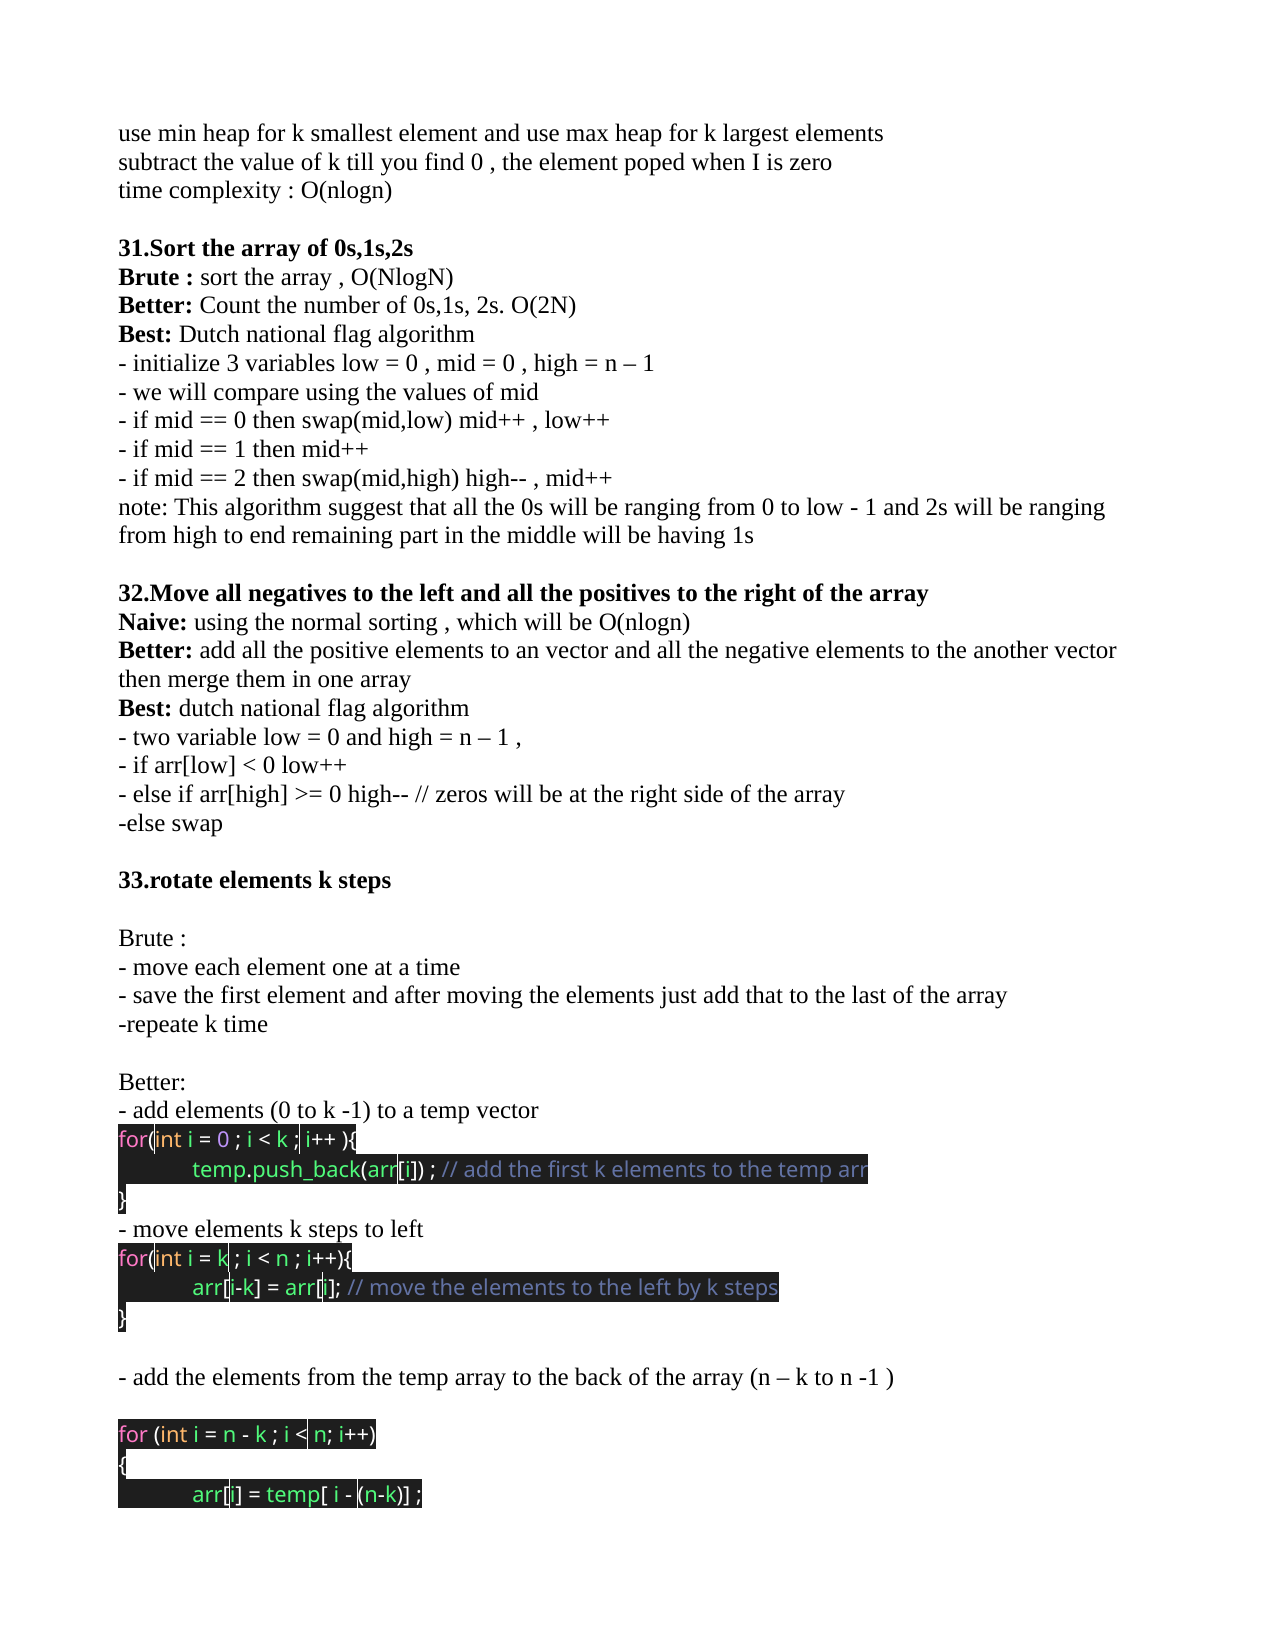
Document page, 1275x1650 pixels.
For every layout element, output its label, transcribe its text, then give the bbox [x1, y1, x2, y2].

text Brute : sort the array , O(NlogN) [118, 262, 1157, 291]
text 32.Move all negatives to the left and all the positives to the right of the array [118, 578, 1157, 607]
text - add elements (0 to k -1) to a temp vector [118, 1096, 1157, 1124]
text subtract the value of k till you find 0 , the element poped when I is zero [118, 147, 1157, 176]
text - add the elements from the temp array to the back of the array (n – k to n -1 ) [118, 1362, 1157, 1390]
text Better: [118, 1067, 1157, 1096]
text } [118, 1302, 1157, 1332]
text } [118, 1184, 1157, 1214]
text Naive: using the normal sorting , which will be O(nlogn) [118, 607, 1157, 636]
text for (int i = n - k ; i < n; i++) [118, 1419, 1157, 1449]
text Best: dutch national flag algorithm [118, 693, 1157, 722]
text time complexity : O(nlogn) [118, 176, 1157, 204]
text 31.Sort the array of 0s,1s,2s [118, 233, 1157, 262]
text -repeate k time [118, 1009, 1157, 1038]
text 33.rotate elements k steps [118, 866, 1157, 894]
text arr[i] = temp[ i - (n-k)] ; [118, 1479, 1157, 1508]
text { [118, 1449, 1157, 1479]
text Better: Count the number of 0s,1s, 2s. O(2N) [118, 291, 1157, 319]
text arr[i-k] = arr[i]; // move the elements to the left by k steps [118, 1272, 1157, 1302]
text - if arr[low] < 0 low++ [118, 751, 1157, 779]
text - initialize 3 variables low = 0 , mid = 0 , high = n – 1 [118, 348, 1157, 377]
text Best: Dutch national flag algorithm [118, 319, 1157, 348]
text - if mid == 0 then swap(mid,low) mid++ , low++ [118, 406, 1157, 434]
text - save the first element and after moving the elements just add that to the last of the array [118, 981, 1157, 1009]
text Brute : [118, 923, 1157, 952]
text - if mid == 1 then mid++ [118, 434, 1157, 463]
text - if mid == 2 then swap(mid,high) high-- , mid++ [118, 463, 1157, 492]
text for(int i = 0 ; i < k ; i++ ){ [118, 1124, 1157, 1154]
text - move each element one at a time [118, 952, 1157, 981]
text temp.push_back(arr[i]) ; // add the first k elements to the temp arr [118, 1154, 1157, 1184]
text -else swap [118, 808, 1157, 837]
text - else if arr[high] >= 0 high-- // zeros will be at the right side of the array [118, 779, 1157, 808]
text note: This algorithm suggest that all the 0s will be ranging from 0 to low - 1 and 2s will be ranging from high to end remaining part in the middle will be having 1s [118, 492, 1157, 549]
text Better: add all the positive elements to an vector and all the negative elements to the another vector then merge them in one array [118, 636, 1157, 693]
text - two variable low = 0 and high = n – 1 , [118, 722, 1157, 751]
text for(int i = k ; i < n ; i++){ [118, 1242, 1157, 1272]
text use min heap for k smallest element and use max heap for k largest elements [118, 118, 1157, 147]
text - move elements k steps to left [118, 1214, 1157, 1242]
text - we will compare using the values of mid [118, 377, 1157, 406]
